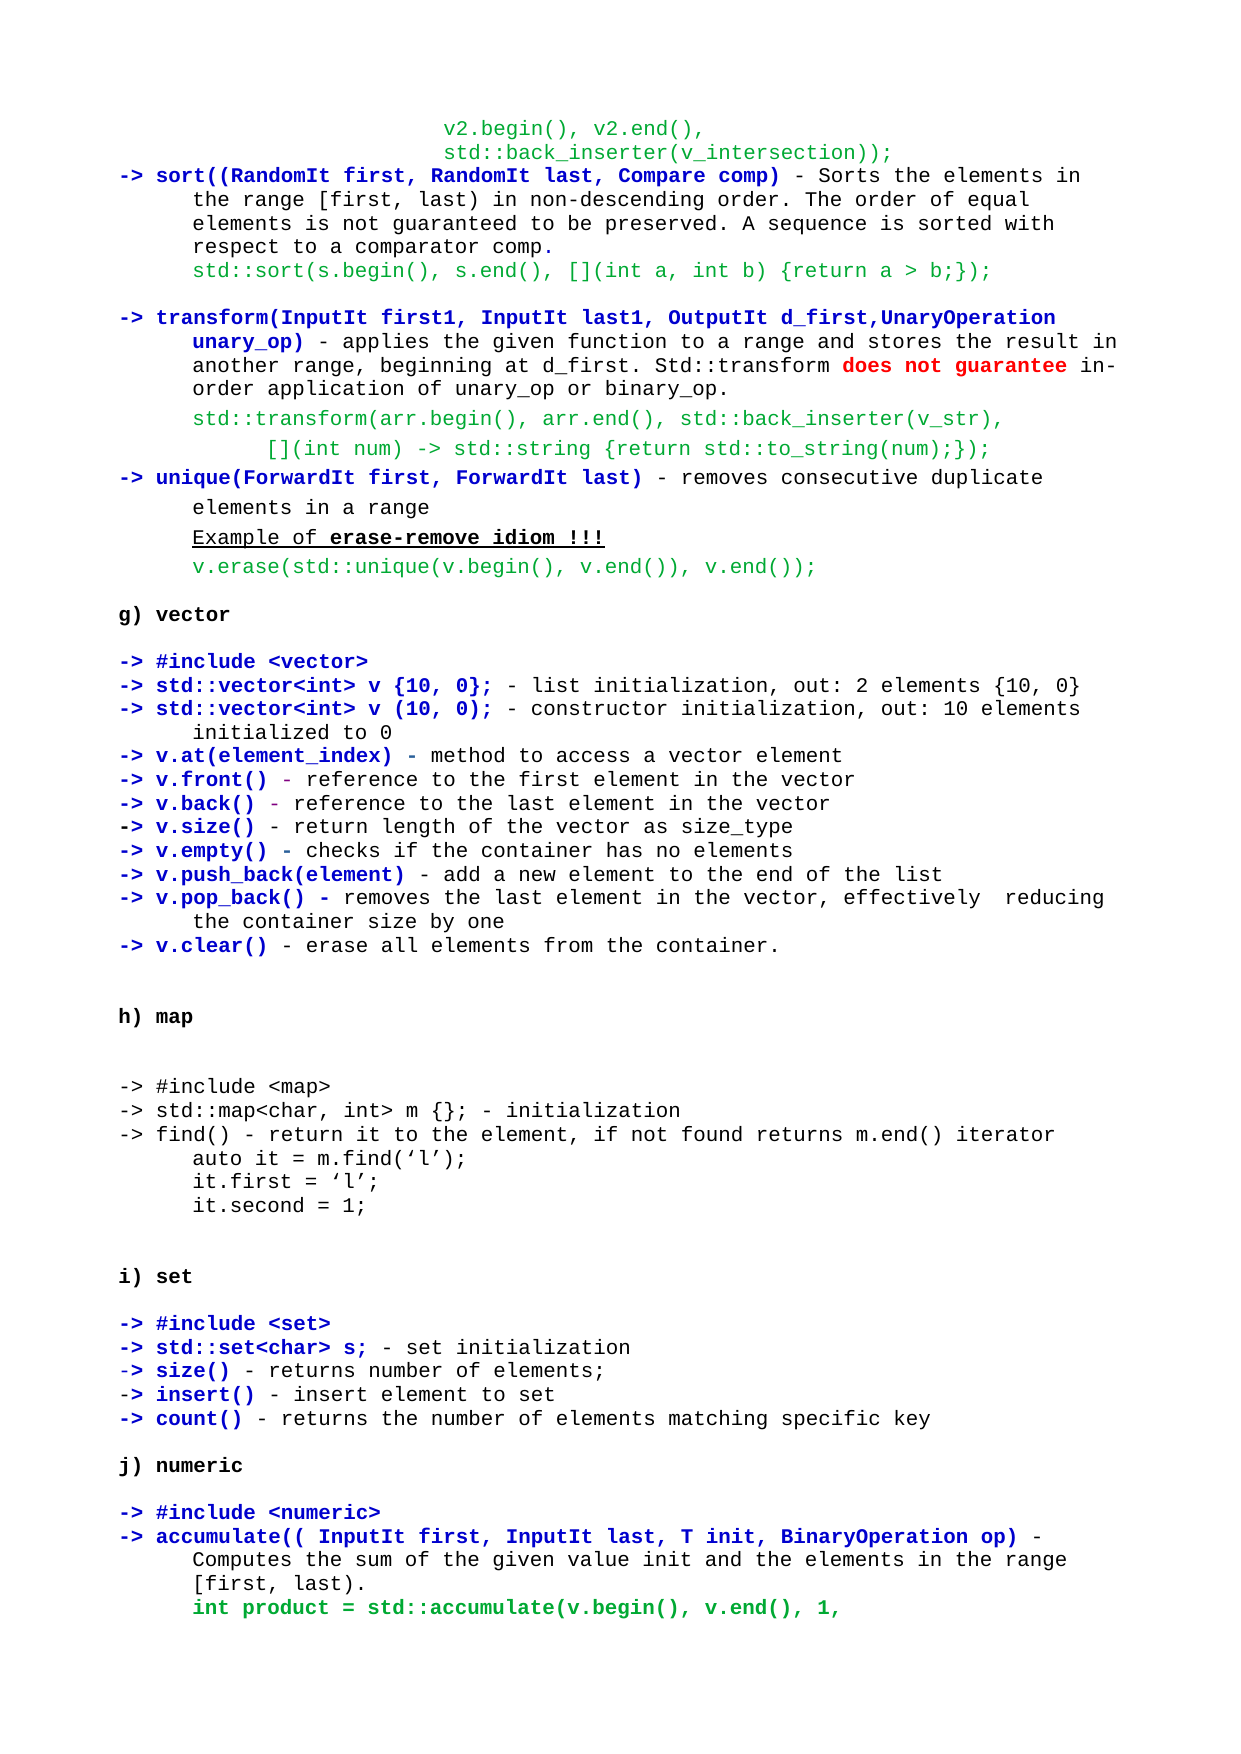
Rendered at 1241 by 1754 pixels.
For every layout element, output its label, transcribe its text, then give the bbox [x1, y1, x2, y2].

text -> size() - returns number of elements; [118, 1360, 1122, 1384]
text -> accumulate(( InputIt first, InputIt last, T init, BinaryOperation op) - Computes the sum of the given value init and the elements in the range [first, last). [118, 1526, 1122, 1597]
text g) vector [118, 604, 1122, 627]
text -> insert() - insert element to set [118, 1384, 1122, 1408]
text -> #include <numeric> [118, 1502, 1122, 1526]
text -> count() - returns the number of elements matching specific key [118, 1408, 1122, 1431]
text -> v.at(element_index) - method to access a vector element [118, 746, 1122, 769]
text v.erase(std::unique(v.begin(), v.end()), v.end()); [118, 550, 1122, 580]
text -> find() - return it to the element, if not found returns m.end() iterator [118, 1124, 1122, 1147]
text std::transform(arr.begin(), arr.end(), std::back_inserter(v_str), [118, 402, 1122, 432]
text int product = std::accumulate(v.begin(), v.end(), 1, [118, 1597, 1122, 1620]
text -> unique(ForwardIt first, ForwardIt last) - removes consecutive duplicate elements in a range [118, 461, 1122, 521]
text -> v.pop_back() - removes the last element in the vector, effectively reducing the container size by one [118, 887, 1122, 935]
text -> v.size() - return length of the vector as size_type [118, 816, 1122, 840]
text j) numeric [118, 1455, 1122, 1478]
text -> std::vector<int> v {10, 0}; - list initialization, out: 2 elements {10, 0} [118, 674, 1122, 698]
text -> v.clear() - erase all elements from the container. [118, 935, 1122, 958]
text -> #include <map> [118, 1077, 1122, 1100]
text -> std::map<char, int> m {}; - initialization [118, 1100, 1122, 1124]
text i) set [118, 1266, 1122, 1289]
text -> v.empty() - checks if the container has no elements [118, 840, 1122, 864]
text -> #include <vector> [118, 651, 1122, 674]
text -> v.back() - reference to the last element in the vector [118, 793, 1122, 816]
text [](int num) -> std::string {return std::to_string(num);}); [118, 432, 1122, 461]
text -> std::set<char> s; - set initialization [118, 1337, 1122, 1360]
text Example of erase-remove idiom !!! [118, 521, 1122, 550]
text -> v.push_back(element) - add a new element to the end of the list [118, 864, 1122, 887]
text v2.begin(), v2.end(), [118, 118, 1122, 142]
text h) map [118, 1006, 1122, 1029]
text it.first = ‘l’; [118, 1171, 1122, 1195]
text -> std::vector<int> v (10, 0); - constructor initialization, out: 10 elements initialized to 0 [118, 698, 1122, 746]
text -> v.front() - reference to the first element in the vector [118, 769, 1122, 793]
text -> sort((RandomIt first, RandomIt last, Compare comp) - Sorts the elements in the range [first, last) in non-descending order. The order of equal elements is not guaranteed to be preserved. A sequence is sorted with respect to a comparator comp. [118, 165, 1122, 260]
text auto it = m.find(‘l’); [118, 1147, 1122, 1171]
text std::sort(s.begin(), s.end(), [](int a, int b) {return a > b;}); [118, 260, 1122, 284]
text -> #include <set> [118, 1313, 1122, 1337]
text std::back_inserter(v_intersection)); [118, 142, 1122, 165]
text -> transform(InputIt first1, InputIt last1, OutputIt d_first,UnaryOperation unary_op) - applies the given function to a range and stores the result in another range, beginning at d_first. Std::transform does not guarantee in- order application of unary_op or binary_op. [118, 307, 1122, 402]
text it.second = 1; [118, 1195, 1122, 1218]
